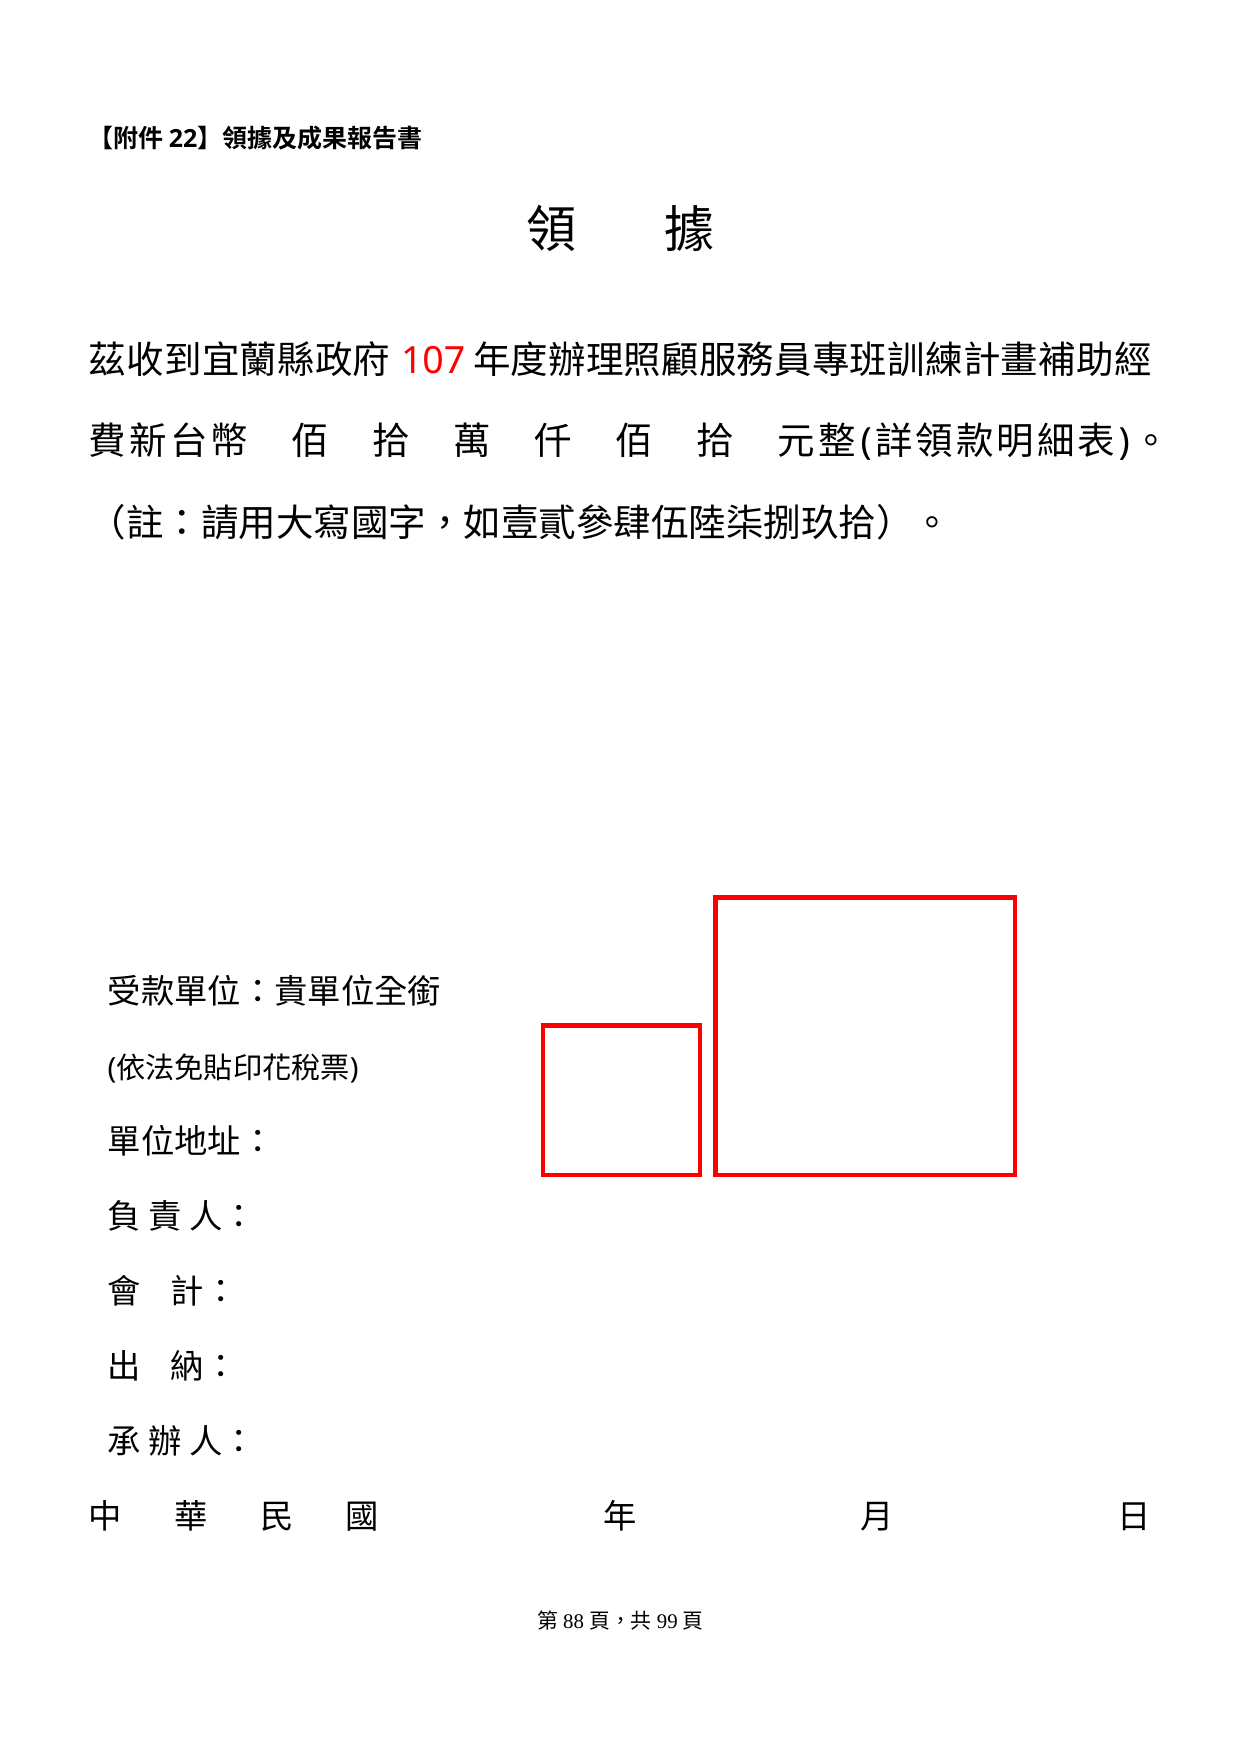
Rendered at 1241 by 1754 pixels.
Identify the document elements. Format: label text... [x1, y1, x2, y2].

text [702, 1039, 713, 1089]
text [702, 1114, 713, 1164]
text [545, 1028, 698, 1173]
text [1017, 1039, 1152, 1089]
text 領 據 [89, 189, 1152, 262]
subtitle 【附件22】領據及成果報告書 [89, 119, 1152, 155]
text 受款單位：貴單位全銜 [107, 964, 713, 1014]
text 出 納： [107, 1339, 1152, 1389]
text 承 辦 人： [107, 1414, 1152, 1464]
text 會 計： [107, 1264, 1152, 1314]
text 中華民國 年 月 日 [89, 1489, 1152, 1539]
text 負 責 人： [107, 1189, 1152, 1239]
text 茲收到宜蘭縣政府 107年度辦理照顧服務員專班訓練計畫補助經費新台幣 佰 拾 萬 仟 佰 拾 元整(詳領款明細表)。（註：請用大寫國字，如壹貳參肆伍陸柒捌玖拾）。 [89, 329, 1152, 547]
text 單位地址： [107, 1114, 541, 1164]
text [1017, 1114, 1152, 1164]
text (依法免貼印花稅票) [107, 1039, 541, 1089]
text [1017, 964, 1152, 1014]
